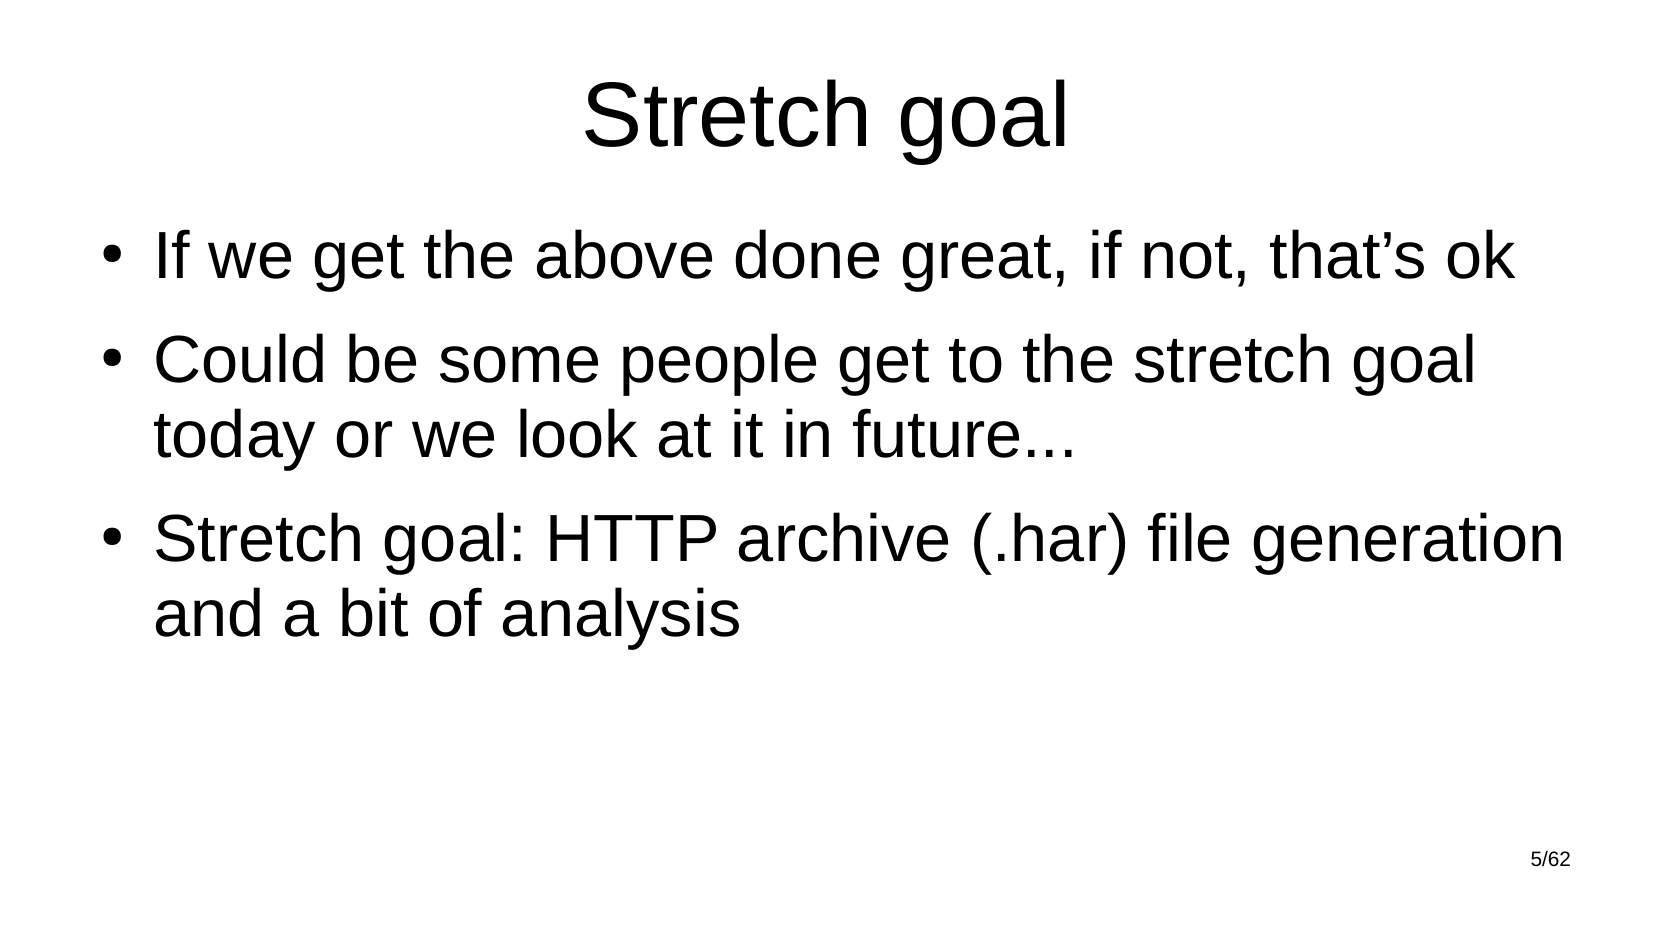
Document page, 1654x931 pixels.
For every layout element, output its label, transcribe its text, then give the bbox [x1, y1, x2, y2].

list If we get the above done great, if not, that’s ok Could be some people get to the stretch goal today or we look at it in future... Stretch goal: HTTP archive (.har) file generation and a bit of analysis [82, 217, 1571, 758]
title Stretch goal [82, 37, 1571, 193]
